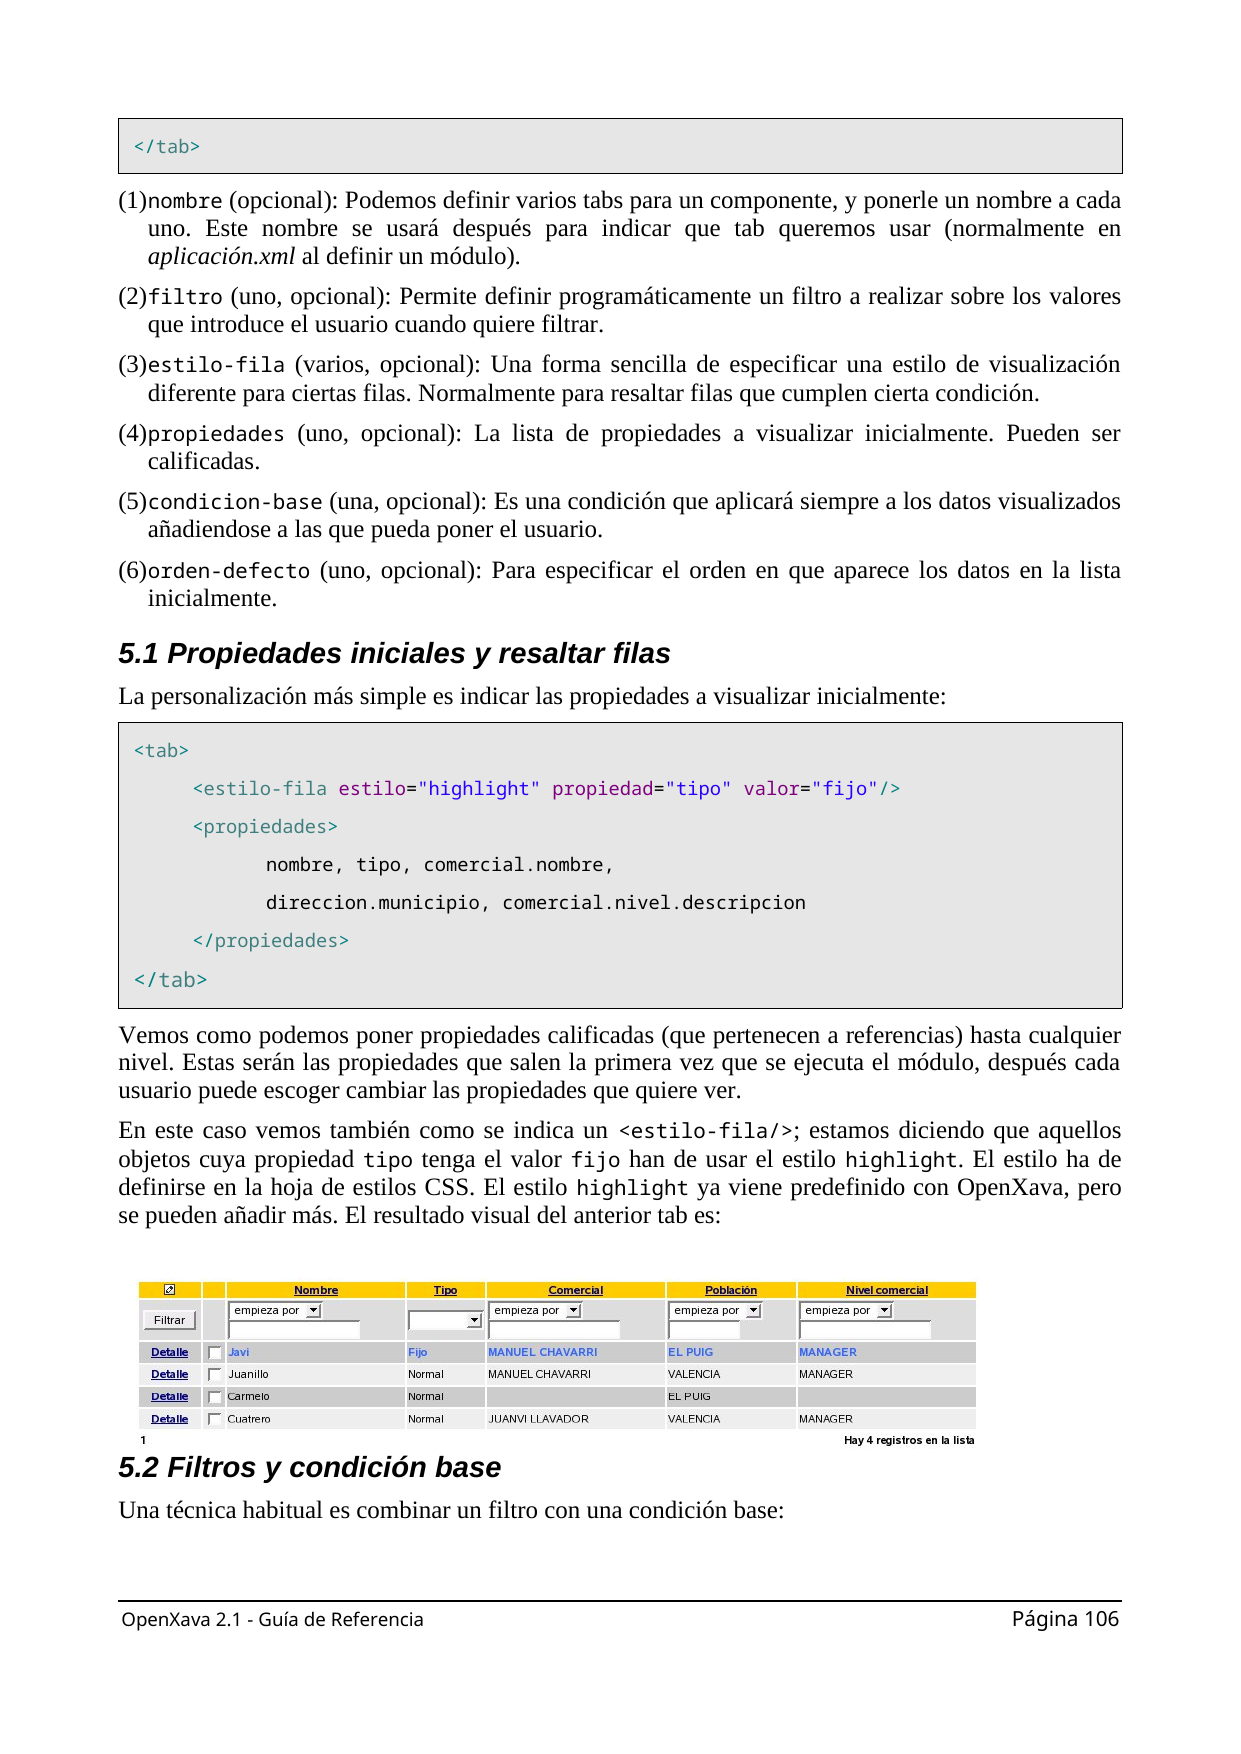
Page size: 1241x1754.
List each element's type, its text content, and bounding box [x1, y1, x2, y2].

text Vemos como podemos poner propiedades calificadas (que pertenecen a referencias) hasta cualquier nivel. Estas serán las propiedades que salen la primera vez que se ejecuta el módulo, después cada usuario puede escoger cambiar las propiedades que quiere ver. [118, 1021, 1122, 1104]
text </tab> [119, 950, 1122, 1008]
text </tab> [119, 119, 1122, 173]
list propiedades (uno, opcional): La lista de propiedades a visualizar inicialmente. Pueden ser calificadas. [118, 419, 1122, 475]
subtitle Filtros y condición base [118, 1448, 1122, 1484]
text <tab> [119, 723, 1122, 760]
subtitle Propiedades iniciales y resaltar filas [118, 637, 1122, 669]
list estilo-fila (varios, opcional): Una forma sencilla de especificar una estilo de visualización diferente para ciertas filas. Normalmente para resaltar filas que cumplen cierta condición. [118, 351, 1122, 406]
text direccion.municipio, comercial.nivel.descripcion [119, 874, 1122, 912]
text nombre, tipo, comercial.nombre, [119, 836, 1122, 874]
text En este caso vemos también como se indica un <estilo-fila/>; estamos diciendo que aquellos objetos cuya propiedad tipo tenga el valor fijo han de usar el estilo highlight. El estilo ha de definirse en la hoja de estilos CSS. El estilo highlight ya viene predefinido con OpenXava, pero se pueden añadir más. El resultado visual del anterior tab es: [118, 1116, 1122, 1229]
list nombre (opcional): Podemos definir varios tabs para un componente, y ponerle un nombre a cada uno. Este nombre se usará después para indicar que tab queremos usar (normalmente en aplicación.xml al definir un módulo). [118, 186, 1122, 269]
text La personalización más simple es indicar las propiedades a visualizar inicialmente: [118, 682, 1122, 710]
list condicion-base (una, opcional): Es una condición que aplicará siempre a los datos visualizados añadiendose a las que pueda poner el usuario. [118, 487, 1122, 543]
text <propiedades> [119, 798, 1122, 836]
picture [136, 1278, 979, 1452]
text Una técnica habitual es combinar un filtro con una condición base: [118, 1496, 1122, 1524]
list filtro (uno, opcional): Permite definir programáticamente un filtro a realizar sobre los valores que introduce el usuario cuando quiere filtrar. [118, 282, 1122, 338]
list orden-defecto (uno, opcional): Para especificar el orden en que aparece los datos en la lista inicialmente. [118, 556, 1122, 612]
text </propiedades> [119, 912, 1122, 950]
text <estilo-fila estilo="highlight" propiedad="tipo" valor="fijo"/> [119, 760, 1122, 798]
